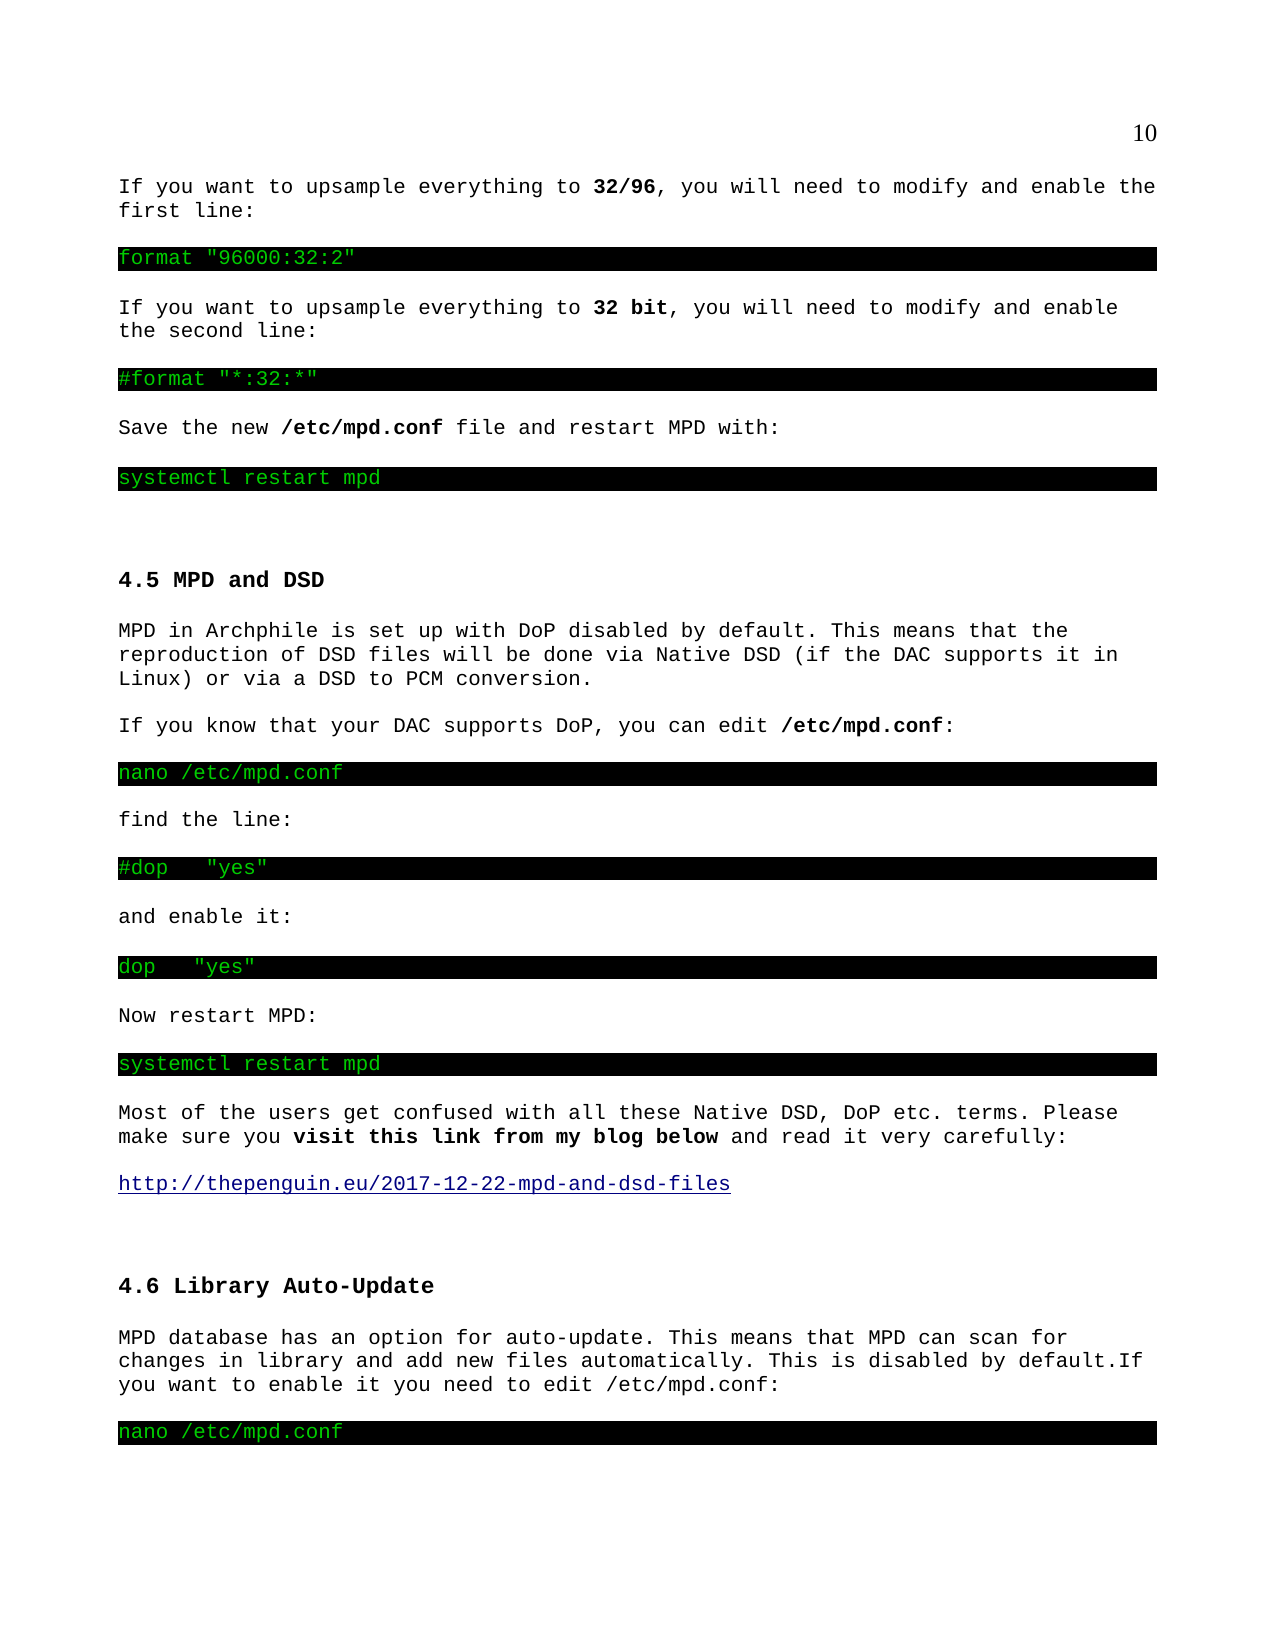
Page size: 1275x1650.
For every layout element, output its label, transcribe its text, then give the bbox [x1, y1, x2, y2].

text MPD database has an option for auto-update. This means that MPD can scan for changes in library and add new files automatically. This is disabled by default.If you want to enable it you need to edit /etc/mpd.conf: [118, 1327, 1157, 1398]
text 4.5 MPD and DSD [118, 568, 1157, 594]
text and enable it: [118, 906, 1157, 930]
text http://thepenguin.eu/2017-12-22-mpd-and-dsd-files [118, 1173, 1157, 1197]
text nano /etc/mpd.conf [118, 1421, 1157, 1445]
text find the line: [118, 809, 1157, 833]
text If you want to upsample everything to 32 bit, you will need to modify and enable the second line: [118, 297, 1157, 344]
text If you want to upsample everything to 32/96, you will need to modify and enable the first line: [118, 176, 1157, 224]
text nano /etc/mpd.conf [118, 762, 1157, 786]
text dop "yes" [118, 956, 1157, 979]
text systemctl restart mpd [118, 1053, 1157, 1076]
text format "96000:32:2" [118, 247, 1157, 271]
text #dop "yes" [118, 857, 1157, 880]
text If you know that your DAC supports DoP, you can edit /etc/mpd.conf: [118, 715, 1157, 738]
text 4.6 Library Auto-Update [118, 1275, 1157, 1301]
text #format "*:32:*" [118, 368, 1157, 391]
text MPD in Archphile is set up with DoP disabled by default. This means that the reproduction of DSD files will be done via Native DSD (if the DAC supports it in Linux) or via a DSD to PCM conversion. [118, 620, 1157, 691]
text Most of the users get confused with all these Native DSD, DoP etc. terms. Please make sure you visit this link from my blog below and read it very carefully: [118, 1102, 1157, 1150]
text Now restart MPD: [118, 1006, 1157, 1029]
text Save the new /etc/mpd.conf file and restart MPD with: [118, 417, 1157, 441]
text systemctl restart mpd [118, 467, 1157, 491]
